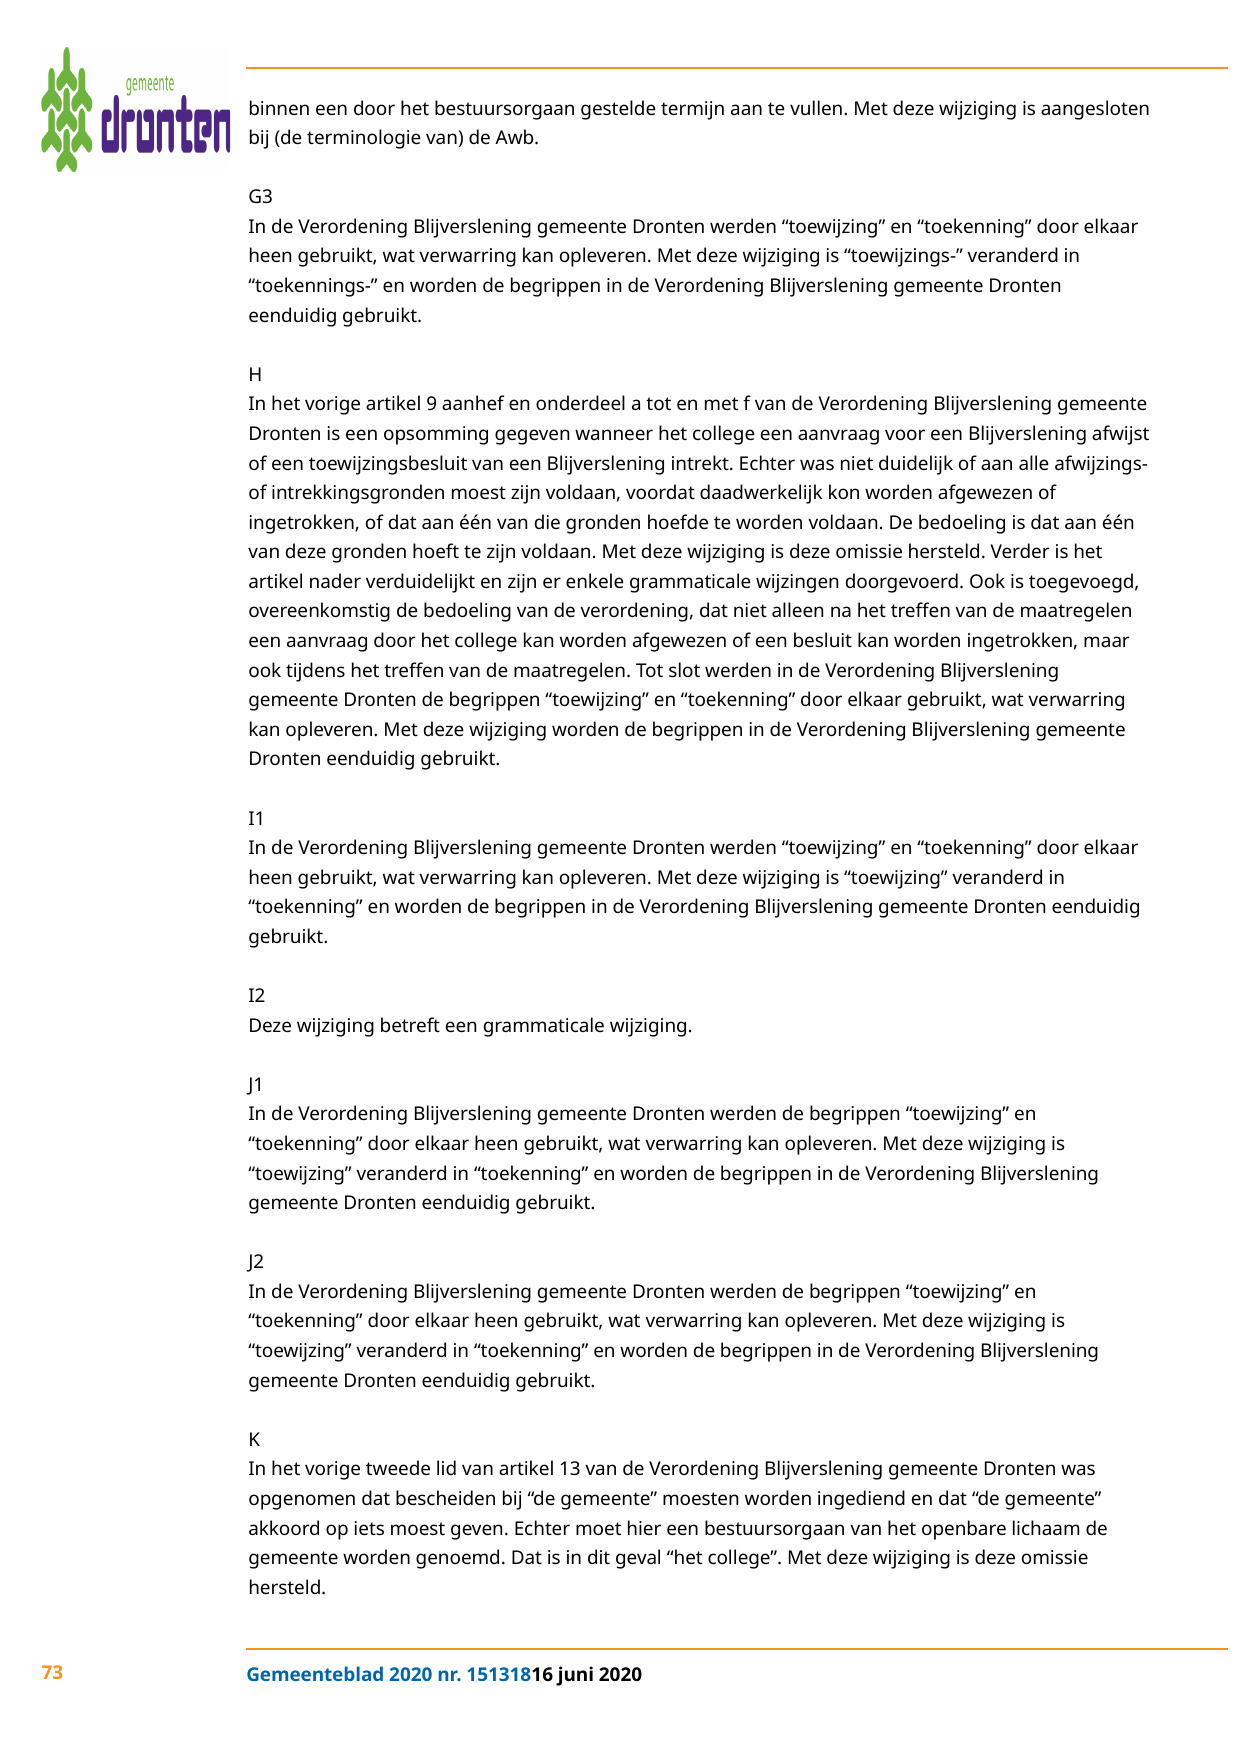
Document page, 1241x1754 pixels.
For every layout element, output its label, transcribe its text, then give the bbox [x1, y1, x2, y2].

text In de Verordening Blijverslening gemeente Dronten werden de begrippen “toewijzing” en “toekenning” door elkaar heen gebruikt, wat verwarring kan opleveren. Met deze wijziging is “toewijzing” veranderd in “toekenning” en worden de begrippen in de Verordening Blijverslening gemeente Dronten eenduidig gebruikt. [248, 1278, 1152, 1393]
text K [248, 1426, 1152, 1452]
text In de Verordening Blijverslening gemeente Dronten werden “toewijzing” en “toekenning” door elkaar heen gebruikt, wat verwarring kan opleveren. Met deze wijziging is “toewijzings-” veranderd in “toekennings-” en worden de begrippen in de Verordening Blijverslening gemeente Dronten eenduidig gebruikt. [248, 213, 1152, 328]
text H [248, 361, 1152, 387]
text J2 [248, 1248, 1152, 1274]
text In de Verordening Blijverslening gemeente Dronten werden “toewijzing” en “toekenning” door elkaar heen gebruikt, wat verwarring kan opleveren. Met deze wijziging is “toewijzing” veranderd in “toekenning” en worden de begrippen in de Verordening Blijverslening gemeente Dronten eenduidig gebruikt. [248, 834, 1152, 949]
text I1 [248, 805, 1152, 831]
text In de Verordening Blijverslening gemeente Dronten werden de begrippen “toewijzing” en “toekenning” door elkaar heen gebruikt, wat verwarring kan opleveren. Met deze wijziging is “toewijzing” veranderd in “toekenning” en worden de begrippen in de Verordening Blijverslening gemeente Dronten eenduidig gebruikt. [248, 1101, 1152, 1215]
text G3 [248, 183, 1152, 209]
text Deze wijziging betreft een grammaticale wijziging. [248, 1012, 1152, 1038]
text binnen een door het bestuursorgaan gestelde termijn aan te vullen. Met deze wijziging is aangesloten bij (de terminologie van) de Awb. [248, 95, 1152, 150]
text In het vorige tweede lid van artikel 13 van de Verordening Blijverslening gemeente Dronten was opgenomen dat bescheiden bij “de gemeente” moesten worden ingediend en dat “de gemeente” akkoord op iets moest geven. Echter moet hier een bestuursorgaan van het openbare lichaam de gemeente worden genoemd. Dat is in dit geval “het college”. Met deze wijziging is deze omissie hersteld. [248, 1456, 1152, 1600]
picture [41, 47, 231, 172]
text I2 [248, 982, 1152, 1008]
text In het vorige artikel 9 aanhef en onderdeel a tot en met f van de Verordening Blijverslening gemeente Dronten is een opsomming gegeven wanneer het college een aanvraag voor een Blijverslening afwijst of een toewijzingsbesluit van een Blijverslening intrekt. Echter was niet duidelijk of aan alle afwijzings- of intrekkingsgronden moest zijn voldaan, voordat daadwerkelijk kon worden afgewezen of ingetrokken, of dat aan één van die gronden hoefde te worden voldaan. De bedoeling is dat aan één van deze gronden hoeft te zijn voldaan. Met deze wijziging is deze omissie hersteld. Verder is het artikel nader verduidelijkt en zijn er enkele grammaticale wijzingen doorgevoerd. Ook is toegevoegd, overeenkomstig de bedoeling van de verordening, dat niet alleen na het treffen van de maatregelen een aanvraag door het college kan worden afgewezen of een besluit kan worden ingetrokken, maar ook tijdens het treffen van de maatregelen. Tot slot werden in de Verordening Blijverslening gemeente Dronten de begrippen “toewijzing” en “toekenning” door elkaar gebruikt, wat verwarring kan opleveren. Met deze wijziging worden de begrippen in de Verordening Blijverslening gemeente Dronten eenduidig gebruikt. [248, 391, 1152, 771]
text J1 [248, 1071, 1152, 1097]
